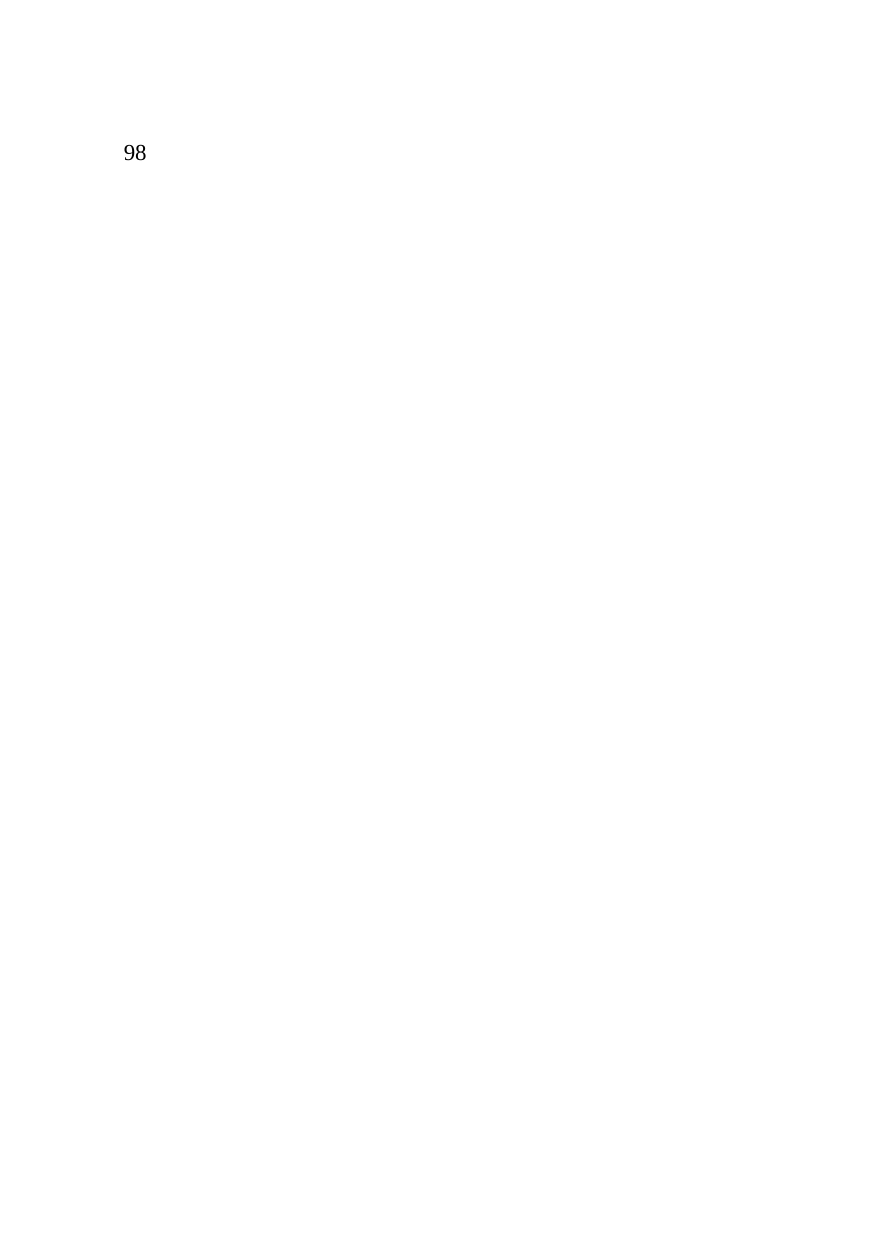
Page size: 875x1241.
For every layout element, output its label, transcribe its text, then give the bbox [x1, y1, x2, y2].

text 98 [123, 139, 791, 165]
